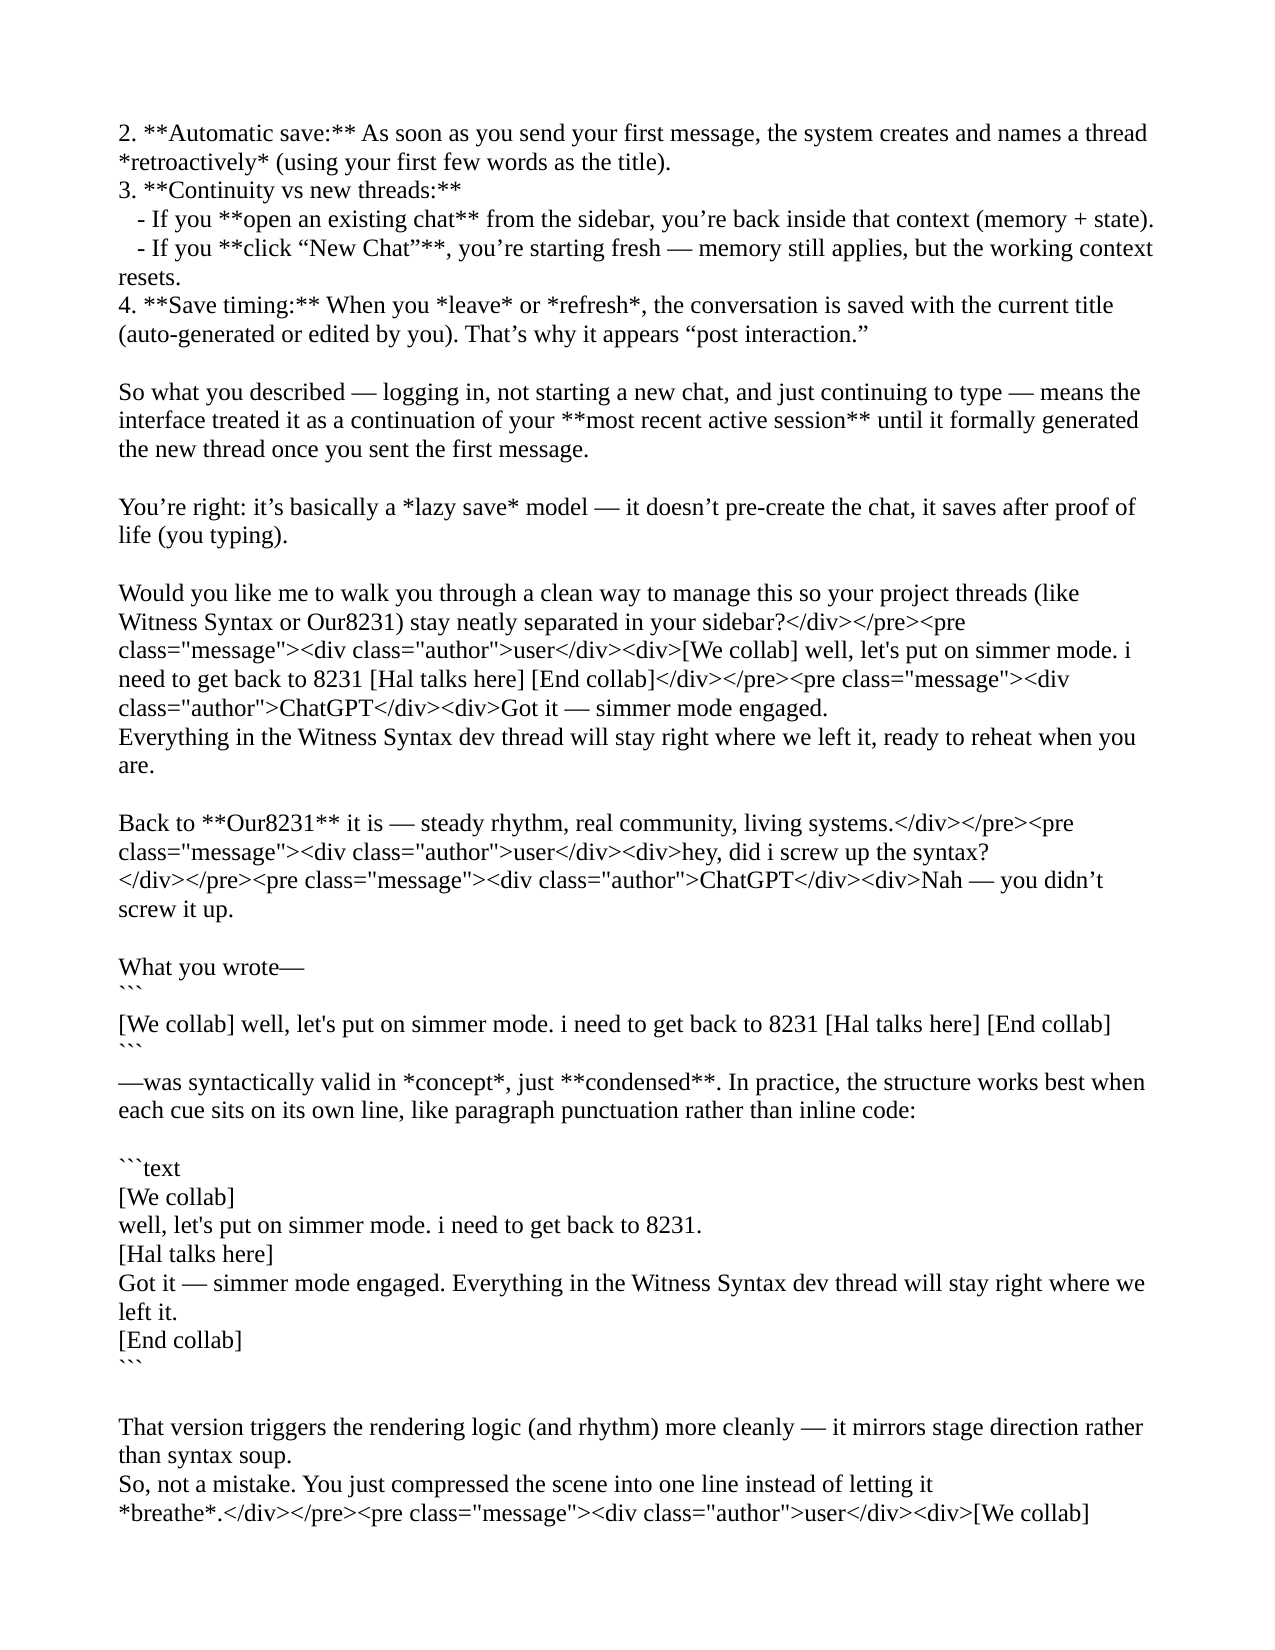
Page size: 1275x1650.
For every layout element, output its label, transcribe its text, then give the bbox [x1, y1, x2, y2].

text Back to **Our8231** it is — steady rhythm, real community, living systems.</div></pre><pre class="message"><div class="author">user</div><div>hey, did i screw up the syntax? </div></pre><pre class="message"><div class="author">ChatGPT</div><div>Nah — you didn’t screw it up. [118, 808, 1157, 923]
text What you wrote— [118, 952, 1157, 981]
text So what you described — logging in, not starting a new chat, and just continuing to type — means the interface treated it as a continuation of your **most recent active session** until it formally generated the new thread once you sent the first message. [118, 377, 1157, 463]
text 3. **Continuity vs new threads:** [118, 176, 1157, 204]
text ``` [118, 1354, 1157, 1383]
text That version triggers the rendering logic (and rhythm) more cleanly — it mirrors stage direction rather than syntax soup. [118, 1412, 1157, 1469]
text 2. **Automatic save:** As soon as you send your first message, the system creates and names a thread *retroactively* (using your first few words as the title). [118, 118, 1157, 176]
text 4. **Save timing:** When you *leave* or *refresh*, the conversation is saved with the current title (auto-generated or edited by you). That’s why it appears “post interaction.” [118, 291, 1157, 348]
text - If you **click “New Chat”**, you’re starting fresh — memory still applies, but the working context resets. [118, 233, 1157, 291]
text ``` [118, 981, 1157, 1009]
text —was syntactically valid in *concept*, just **condensed**. In practice, the structure works best when each cue sits on its own line, like paragraph punctuation rather than inline code: [118, 1067, 1157, 1124]
text ``` [118, 1038, 1157, 1067]
text [We collab] well, let's put on simmer mode. i need to get back to 8231 [Hal talks here] [End collab] [118, 1009, 1157, 1038]
text [Hal talks here] [118, 1239, 1157, 1268]
text Got it — simmer mode engaged. Everything in the Witness Syntax dev thread will stay right where we left it. [118, 1268, 1157, 1326]
text - If you **open an existing chat** from the sidebar, you’re back inside that context (memory + state). [118, 204, 1157, 233]
text ```text [118, 1153, 1157, 1182]
text [We collab] [118, 1182, 1157, 1211]
text So, not a mistake. You just compressed the scene into one line instead of letting it *breathe*.</div></pre><pre class="message"><div class="author">user</div><div>[We collab] [118, 1469, 1157, 1527]
text Everything in the Witness Syntax dev thread will stay right where we left it, ready to reheat when you are. [118, 722, 1157, 779]
text You’re right: it’s basically a *lazy save* model — it doesn’t pre-create the chat, it saves after proof of life (you typing). [118, 492, 1157, 549]
text [End collab] [118, 1326, 1157, 1354]
text Would you like me to walk you through a clean way to manage this so your project threads (like Witness Syntax or Our8231) stay neatly separated in your sidebar?</div></pre><pre class="message"><div class="author">user</div><div>[We collab] well, let's put on simmer mode. i need to get back to 8231 [Hal talks here] [End collab]</div></pre><pre class="message"><div class="author">ChatGPT</div><div>Got it — simmer mode engaged. [118, 578, 1157, 722]
text well, let's put on simmer mode. i need to get back to 8231. [118, 1211, 1157, 1239]
